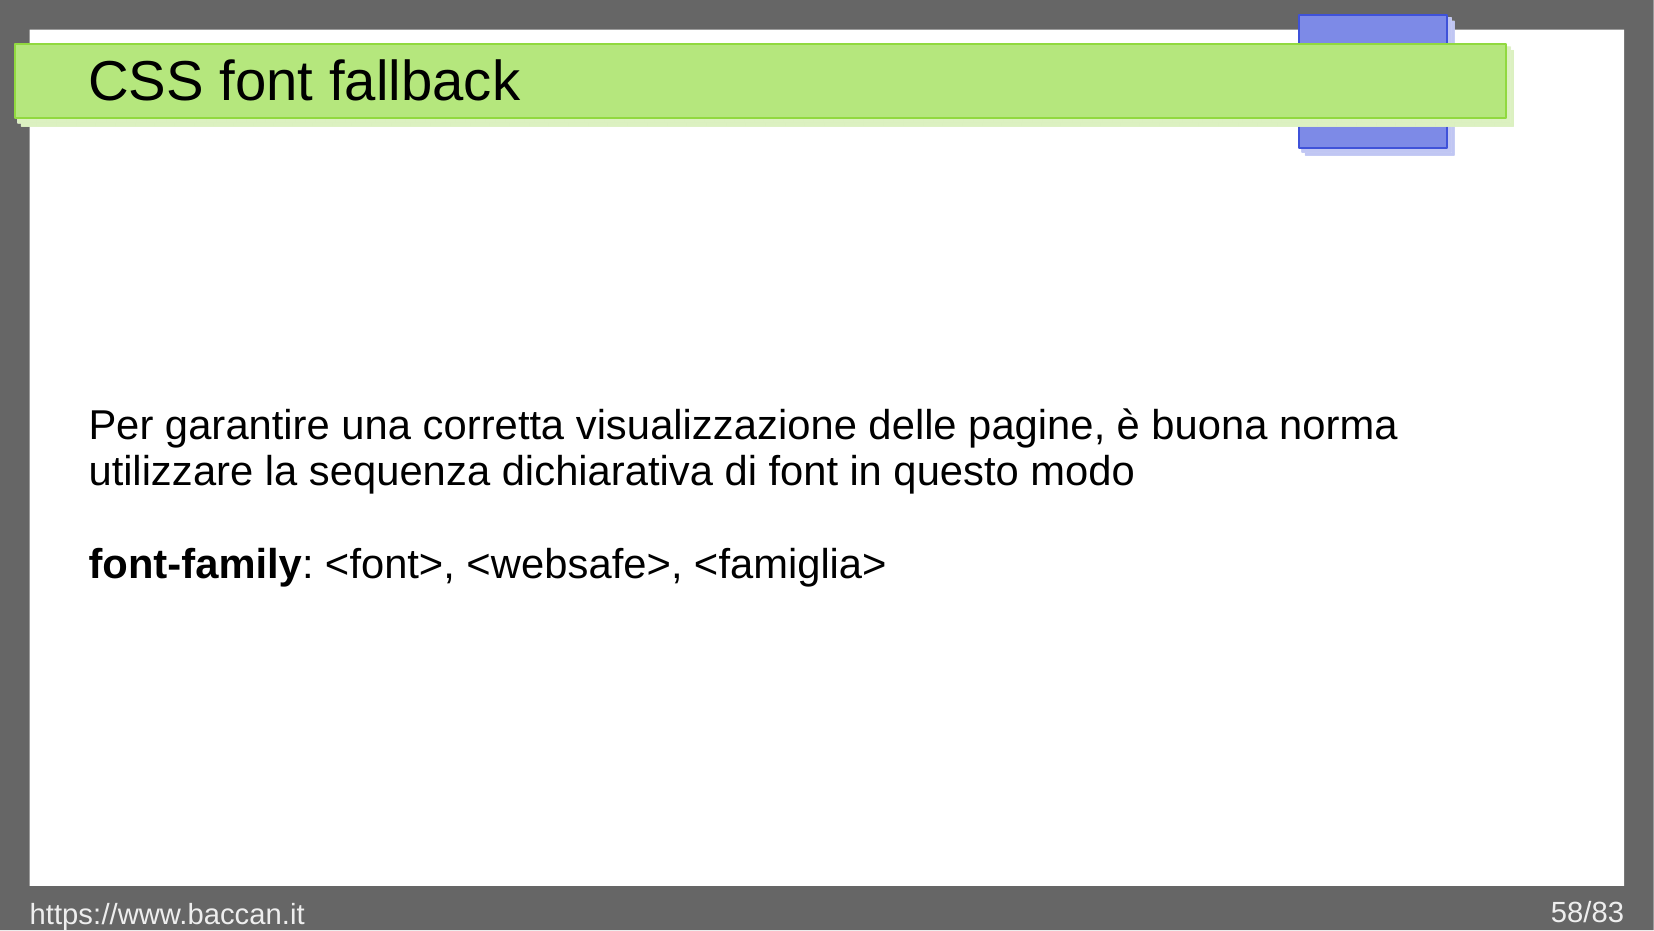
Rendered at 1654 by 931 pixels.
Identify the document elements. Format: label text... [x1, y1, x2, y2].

title CSS font fallback [88, 44, 1506, 119]
text_box Per garantire una corretta visualizzazione delle pagine, è buona norma utilizzare la sequenza dichiarativa di font in questo modo font-family: <font>, <websafe>, <famiglia> [88, 169, 1565, 820]
